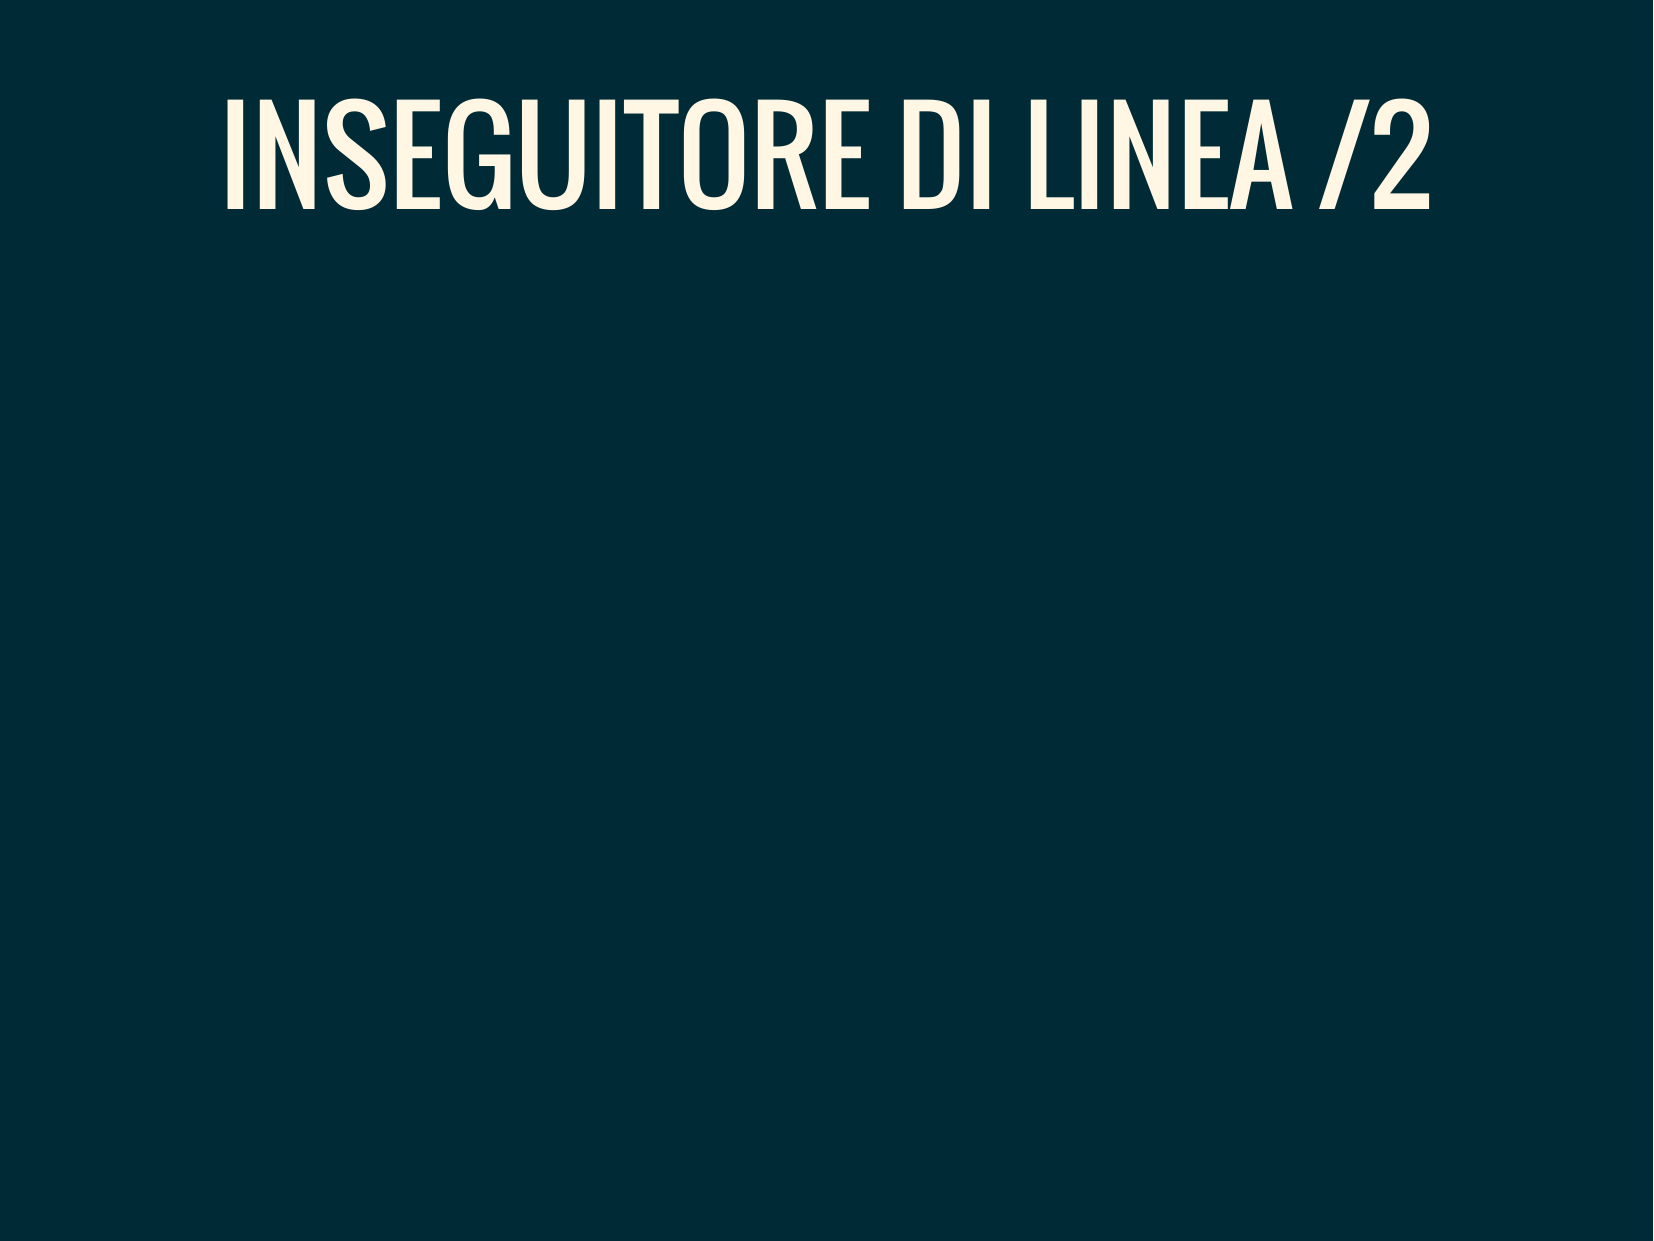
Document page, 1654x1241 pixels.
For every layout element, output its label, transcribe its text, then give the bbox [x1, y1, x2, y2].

title Inseguitore di linea /2 [82, 49, 1571, 257]
